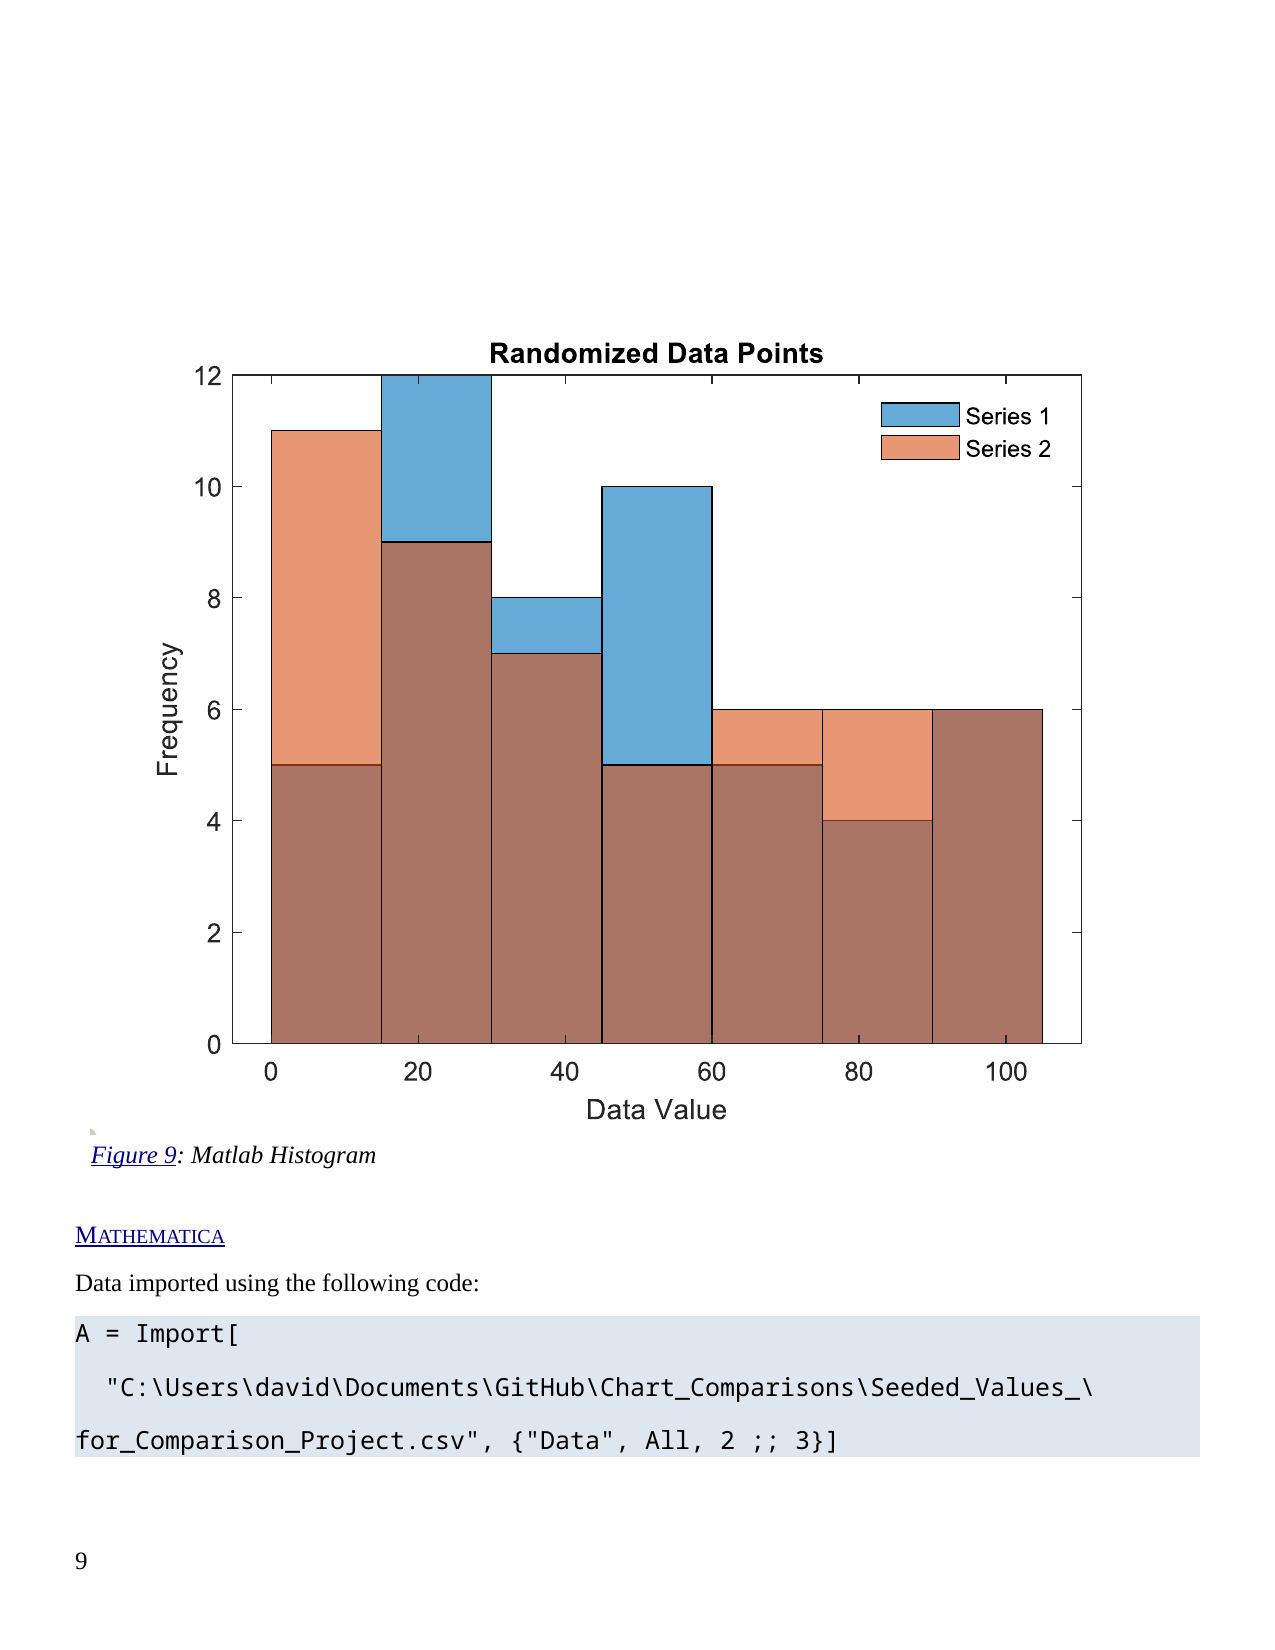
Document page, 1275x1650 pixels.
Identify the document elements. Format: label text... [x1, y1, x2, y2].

text Data imported using the following code: [75, 1268, 1200, 1297]
text A = Import[ [75, 1316, 1200, 1349]
text Mathematica [75, 1220, 1200, 1249]
text Figure 9: Matlab Histogram [91, 1135, 1184, 1168]
text for_Comparison_Project.csv", {"Data", All, 2 ;; 3}] [75, 1423, 1200, 1457]
text "C:\Users\david\Documents\GitHub\Chart_Comparisons\Seeded_Values_\ [75, 1369, 1200, 1403]
